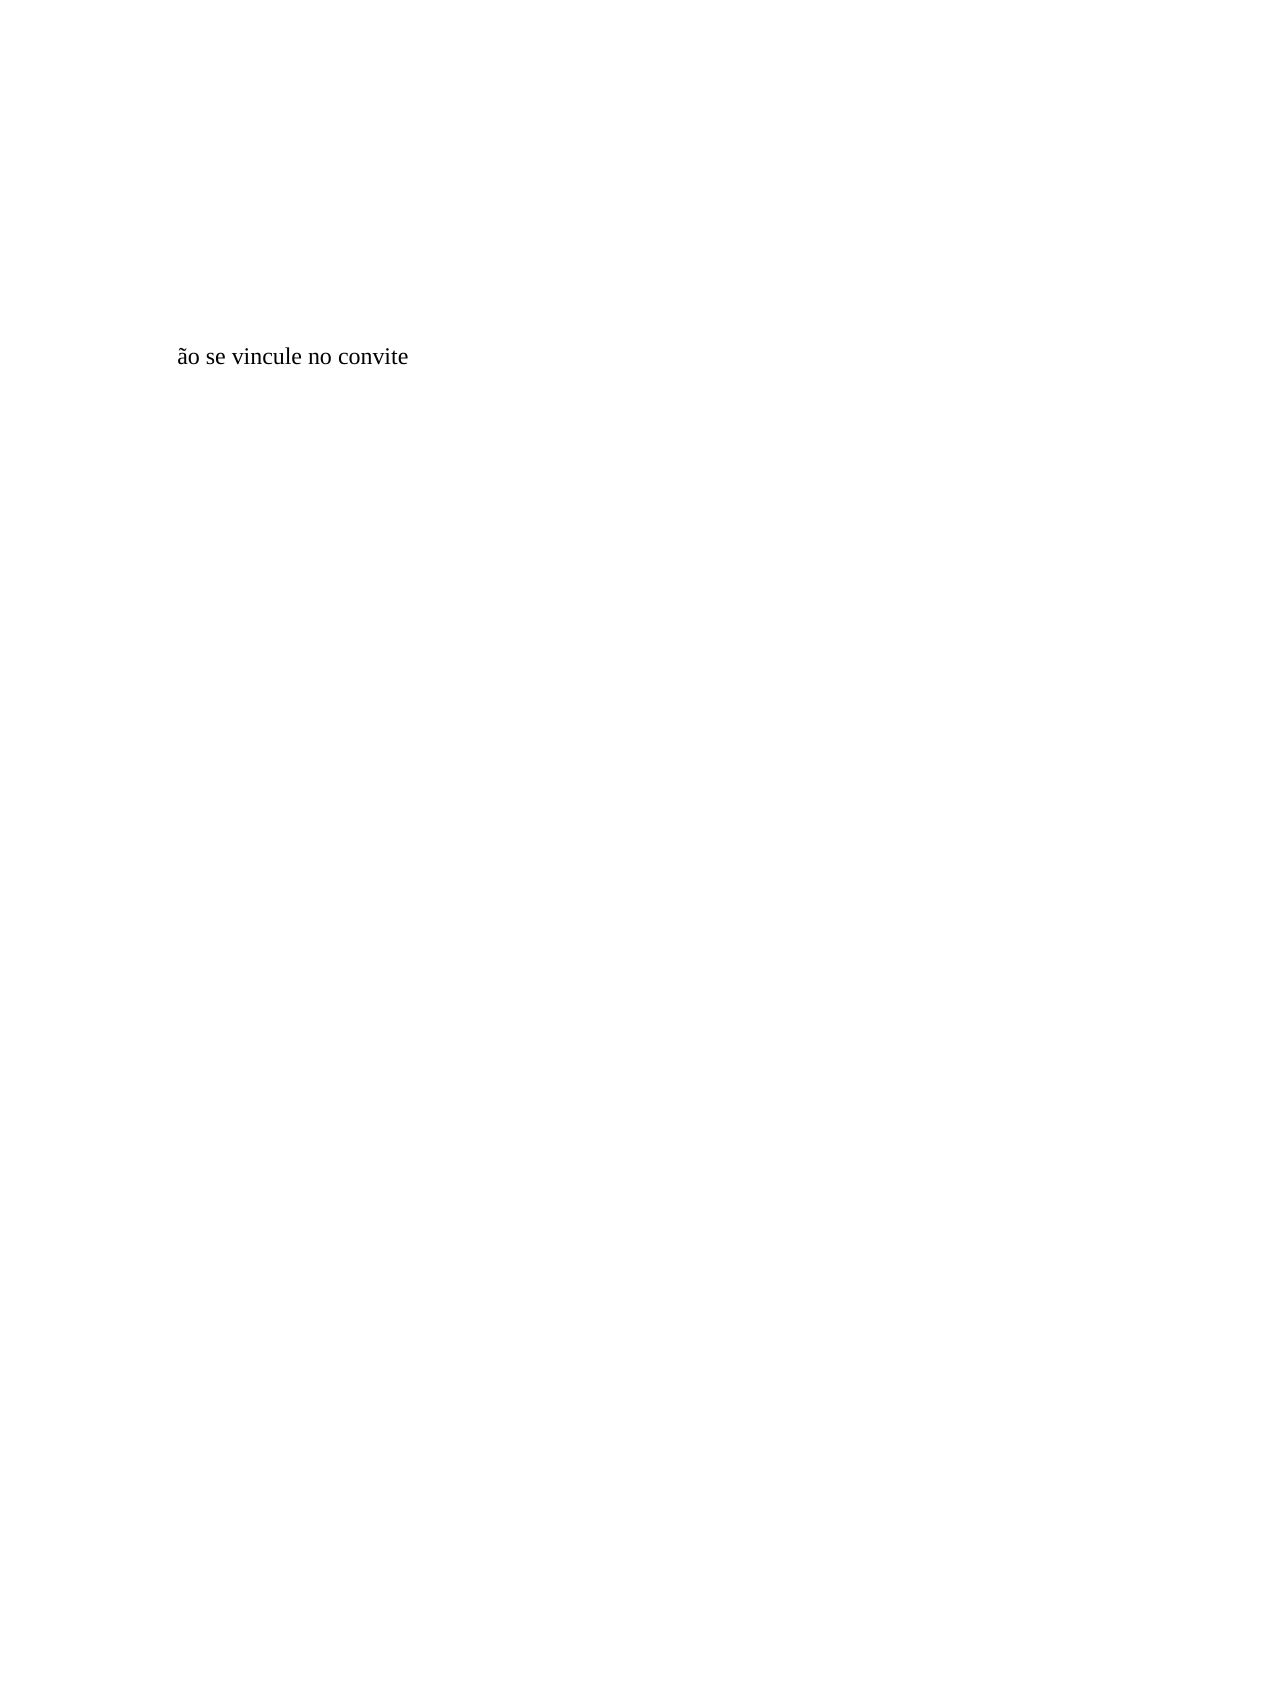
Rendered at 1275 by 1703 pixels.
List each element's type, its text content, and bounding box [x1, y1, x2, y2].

text ão se vincule no convite [177, 342, 1104, 369]
